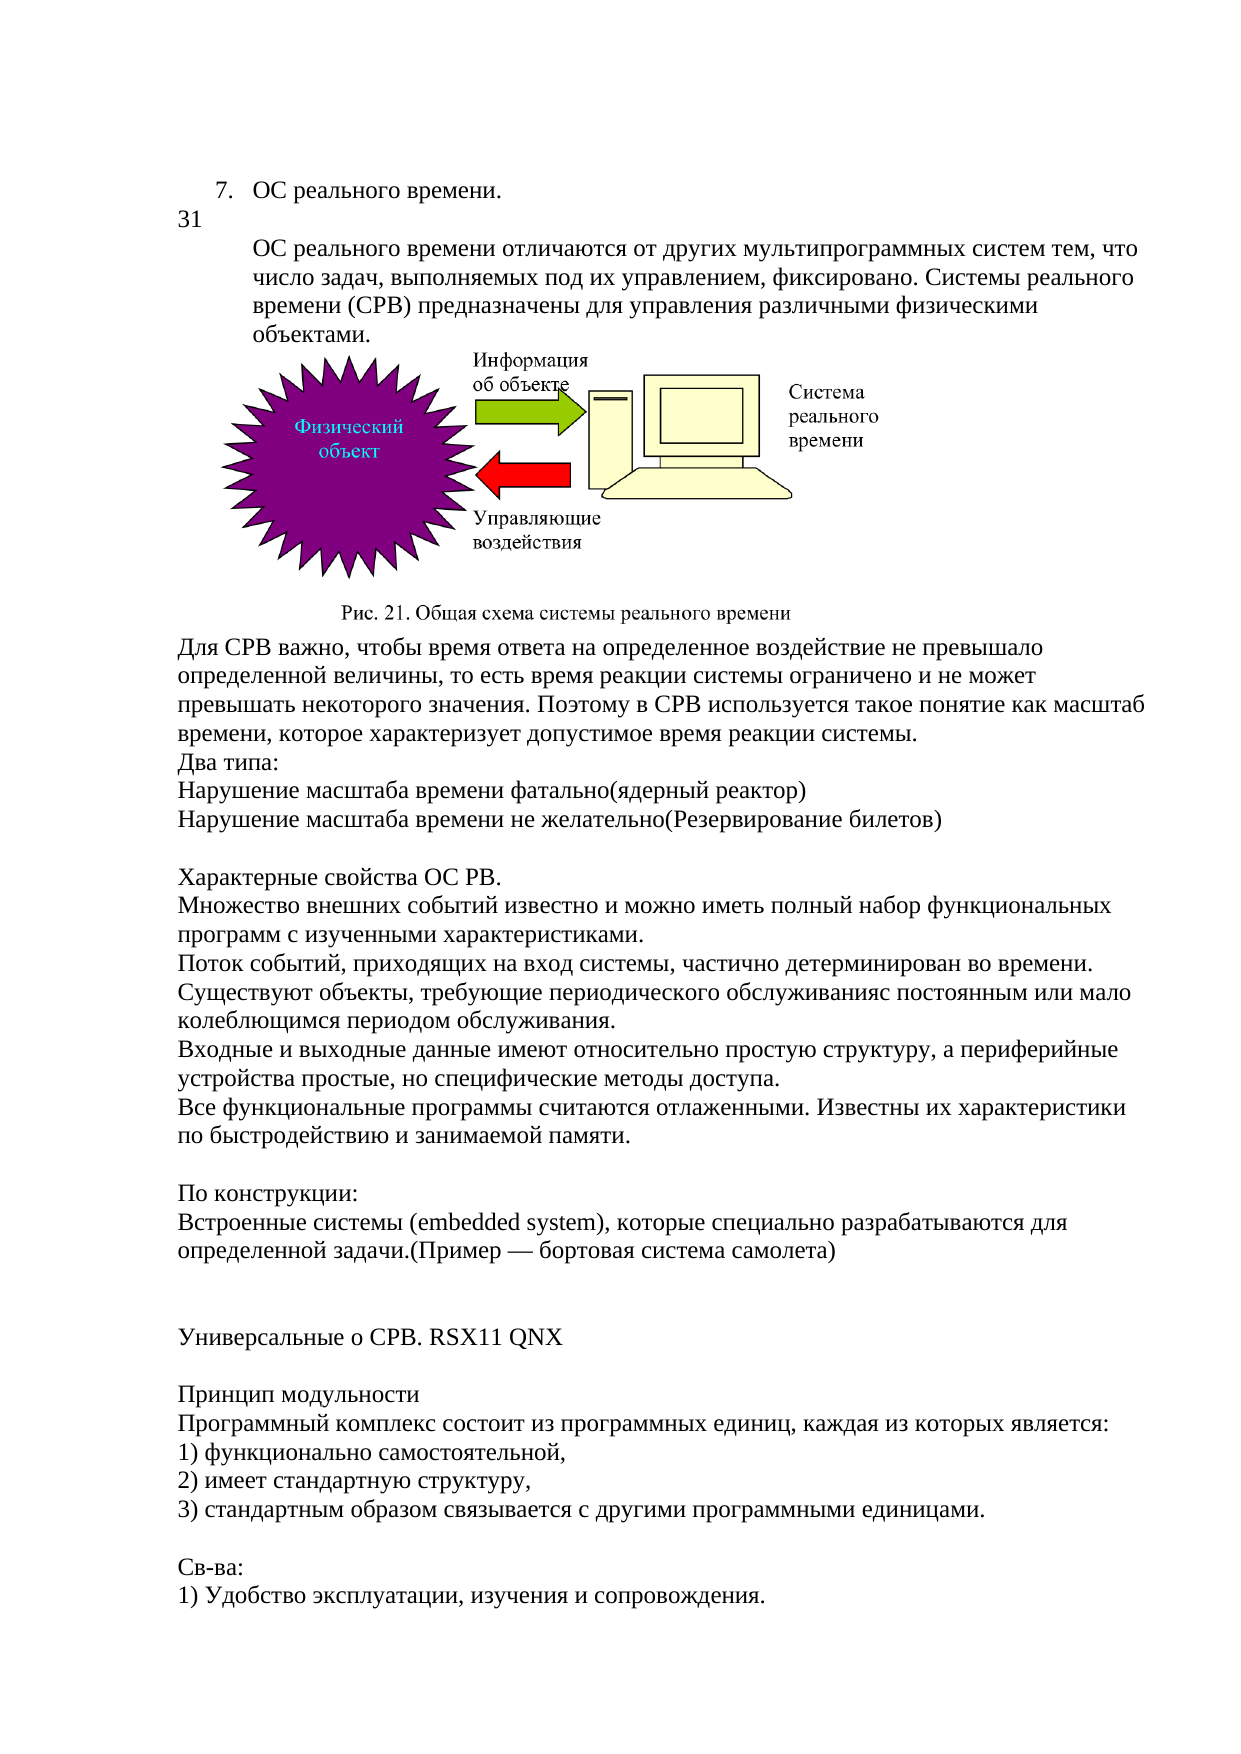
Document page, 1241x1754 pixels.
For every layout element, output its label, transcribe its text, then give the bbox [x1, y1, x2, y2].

text Нарушение масштаба времени не желательно(Резервирование билетов) [177, 804, 1152, 833]
text Поток событий, приходящих на вход системы, частично детерминирован во времени. Существуют объекты, требующие периодического обслуживанияс постоянным или мало колеблющимся периодом обслуживания. [177, 948, 1152, 1034]
text Два типа: [177, 747, 1152, 776]
text 3) стандартным образом связывается с другими программными единицами. [177, 1494, 1152, 1523]
text 1) функционально самостоятельной, [177, 1437, 1152, 1466]
text По конструкции: [177, 1178, 1152, 1207]
picture [214, 348, 880, 632]
text Встроенные системы (embedded system), которые специально разрабатываются для определенной задачи.(Пример — бортовая система самолета) [177, 1207, 1152, 1264]
list ОС реального времени отличаются от других мультипрограммных систем тем, что число задач, выполняемых под их управлением, фиксировано. Системы реального времени (СРВ) предназначены для управления различными физическими объектами. [215, 233, 1152, 348]
text 31 [177, 204, 1152, 233]
text Характерные свойства ОС РВ. [177, 862, 1152, 891]
text Для СРВ важно, чтобы время ответа на определенное воздействие не превышало определенной величины, то есть время реакции системы ограничено и не может превышать некоторого значения. Поэтому в СРВ используется такое понятие как масштаб времени, которое характеризует допустимое время реакции системы. [177, 632, 1152, 747]
text Универсальные о СРВ. RSX11 QNX [177, 1322, 1152, 1351]
text Нарушение масштаба времени фатально(ядерный реактор) [177, 776, 1152, 804]
text Множество внешних событий известно и можно иметь полный набор функциональных программ с изученными характеристиками. [177, 891, 1152, 948]
list ОС реального времени. [215, 176, 1152, 204]
text Программный комплекс состоит из программных единиц, каждая из которых является: [177, 1408, 1152, 1437]
text Принцип модульности [177, 1379, 1152, 1408]
text 1) Удобство эксплуатации, изучения и сопровождения. [177, 1581, 1152, 1609]
text Все функциональные программы считаются отлаженными. Известны их характеристики по быстродействию и занимаемой памяти. [177, 1092, 1152, 1149]
text 2) имеет стандартную структуру, [177, 1466, 1152, 1494]
text Входные и выходные данные имеют относительно простую структуру, а периферийные устройства простые, но специфические методы доступа. [177, 1034, 1152, 1092]
text Св-ва: [177, 1552, 1152, 1581]
